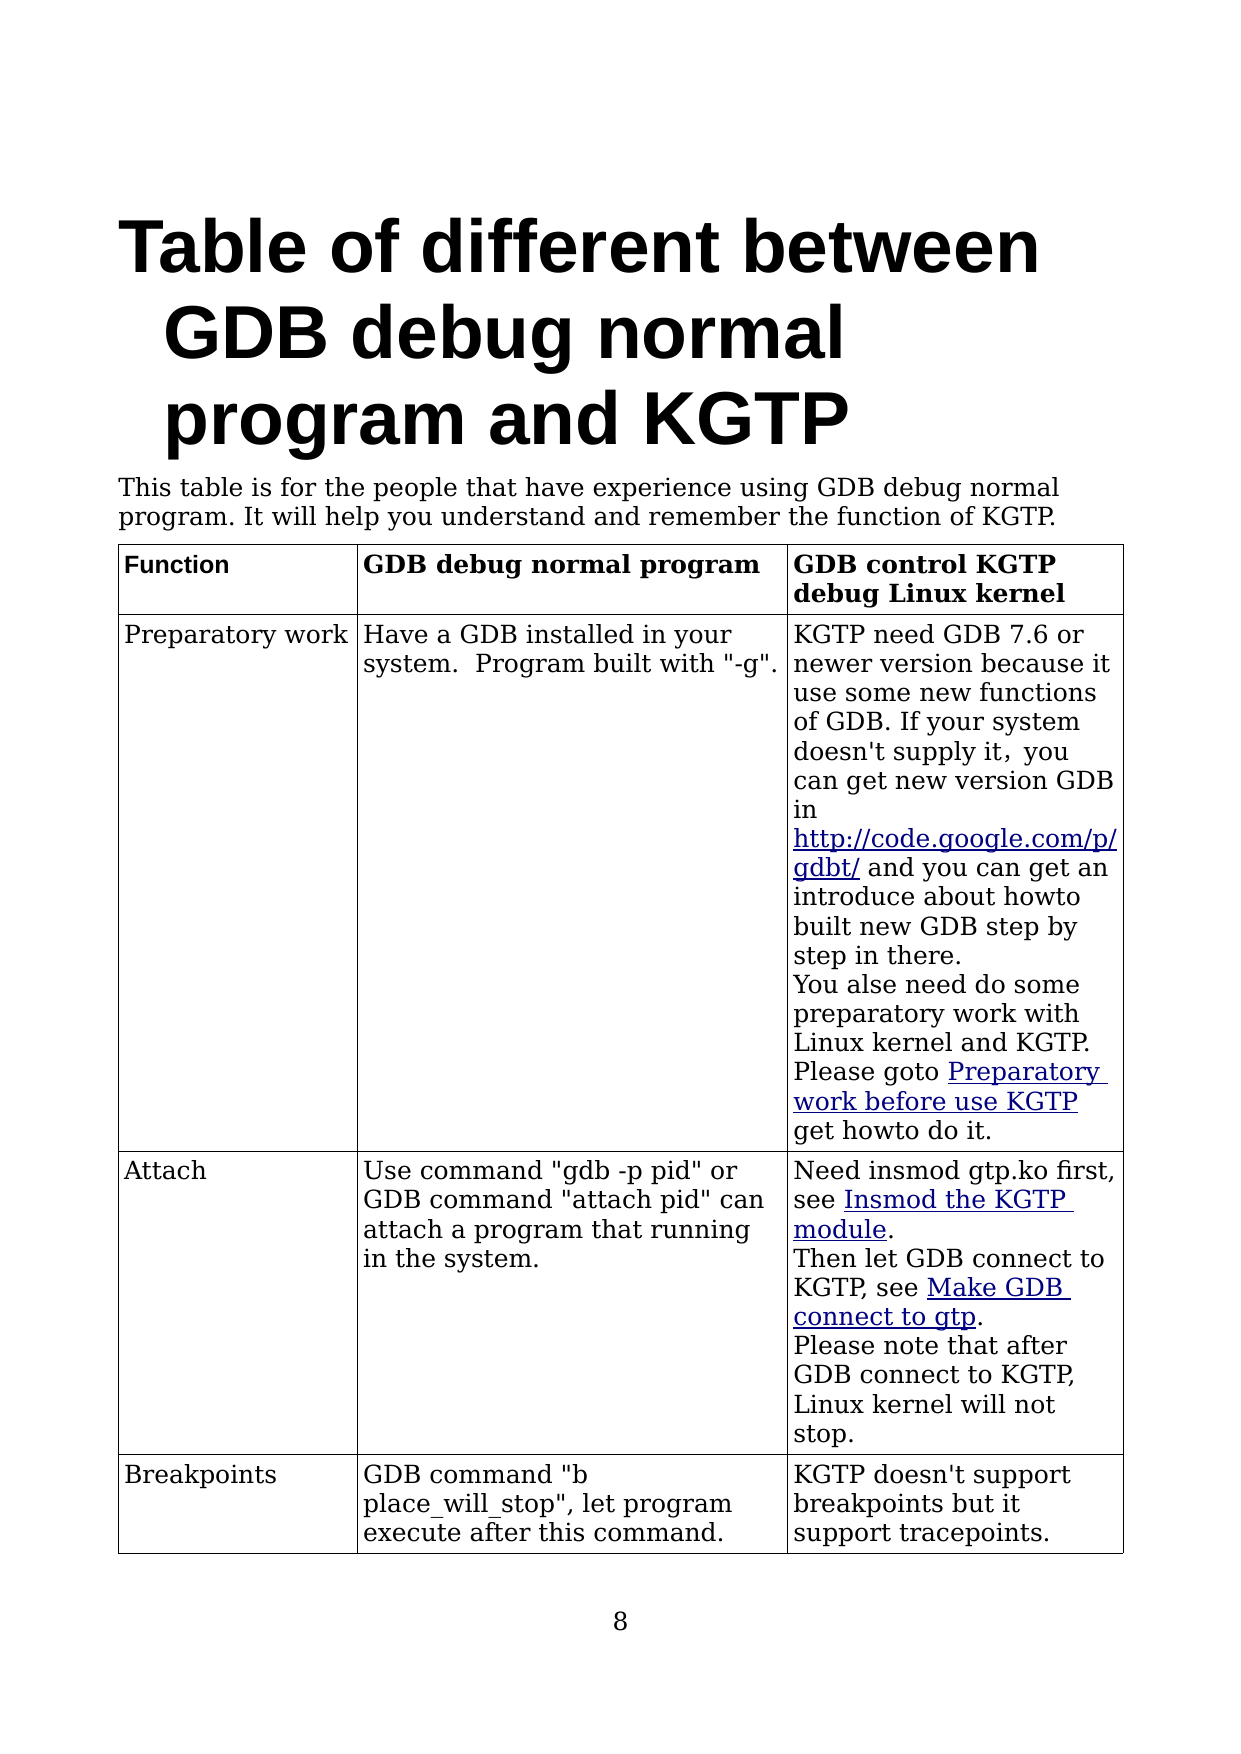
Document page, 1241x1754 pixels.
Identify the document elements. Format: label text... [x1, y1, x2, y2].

table_cell KGTP need GDB 7.6 or newer version because it use some new functions of GDB. If your system doesn't supply it，you can get new version GDB in http://code.google.com/p/gdbt/ and you can get an introduce about howto built new GDB step by step in there. You alse need do some preparatory work with Linux kernel and KGTP. Please goto Preparatory work before use KGTP get howto do it. [788, 615, 1123, 1151]
table_cell Need insmod gtp.ko first, see Insmod the KGTP module. Then let GDB connect to KGTP, see Make GDB connect to gtp. Please note that after GDB connect to KGTP, Linux kernel will not stop. [788, 1152, 1123, 1454]
table_cell GDB command "b place_will_stop", let program execute after this command. [358, 1455, 787, 1553]
table_header GDB control KGTP debug Linux kernel [788, 545, 1123, 614]
table_header Function [119, 545, 357, 614]
table_header GDB debug normal program [358, 545, 787, 614]
table_cell Use command "gdb -p pid" or GDB command "attach pid" can attach a program that running in the system. [358, 1152, 787, 1454]
text This table is for the people that have experience using GDB debug normal program. It will help you understand and remember the function of KGTP. [118, 473, 1122, 531]
table_cell Breakpoints [119, 1455, 357, 1553]
subtitle Table of different between GDB debug normal program and KGTP [118, 202, 1122, 461]
table_cell Preparatory work [119, 615, 357, 1151]
table_cell KGTP doesn't support breakpoints but it support tracepoints. [788, 1455, 1123, 1553]
table_cell Attach [119, 1152, 357, 1454]
table_cell Have a GDB installed in your system. Program built with "-g". [358, 615, 787, 1151]
